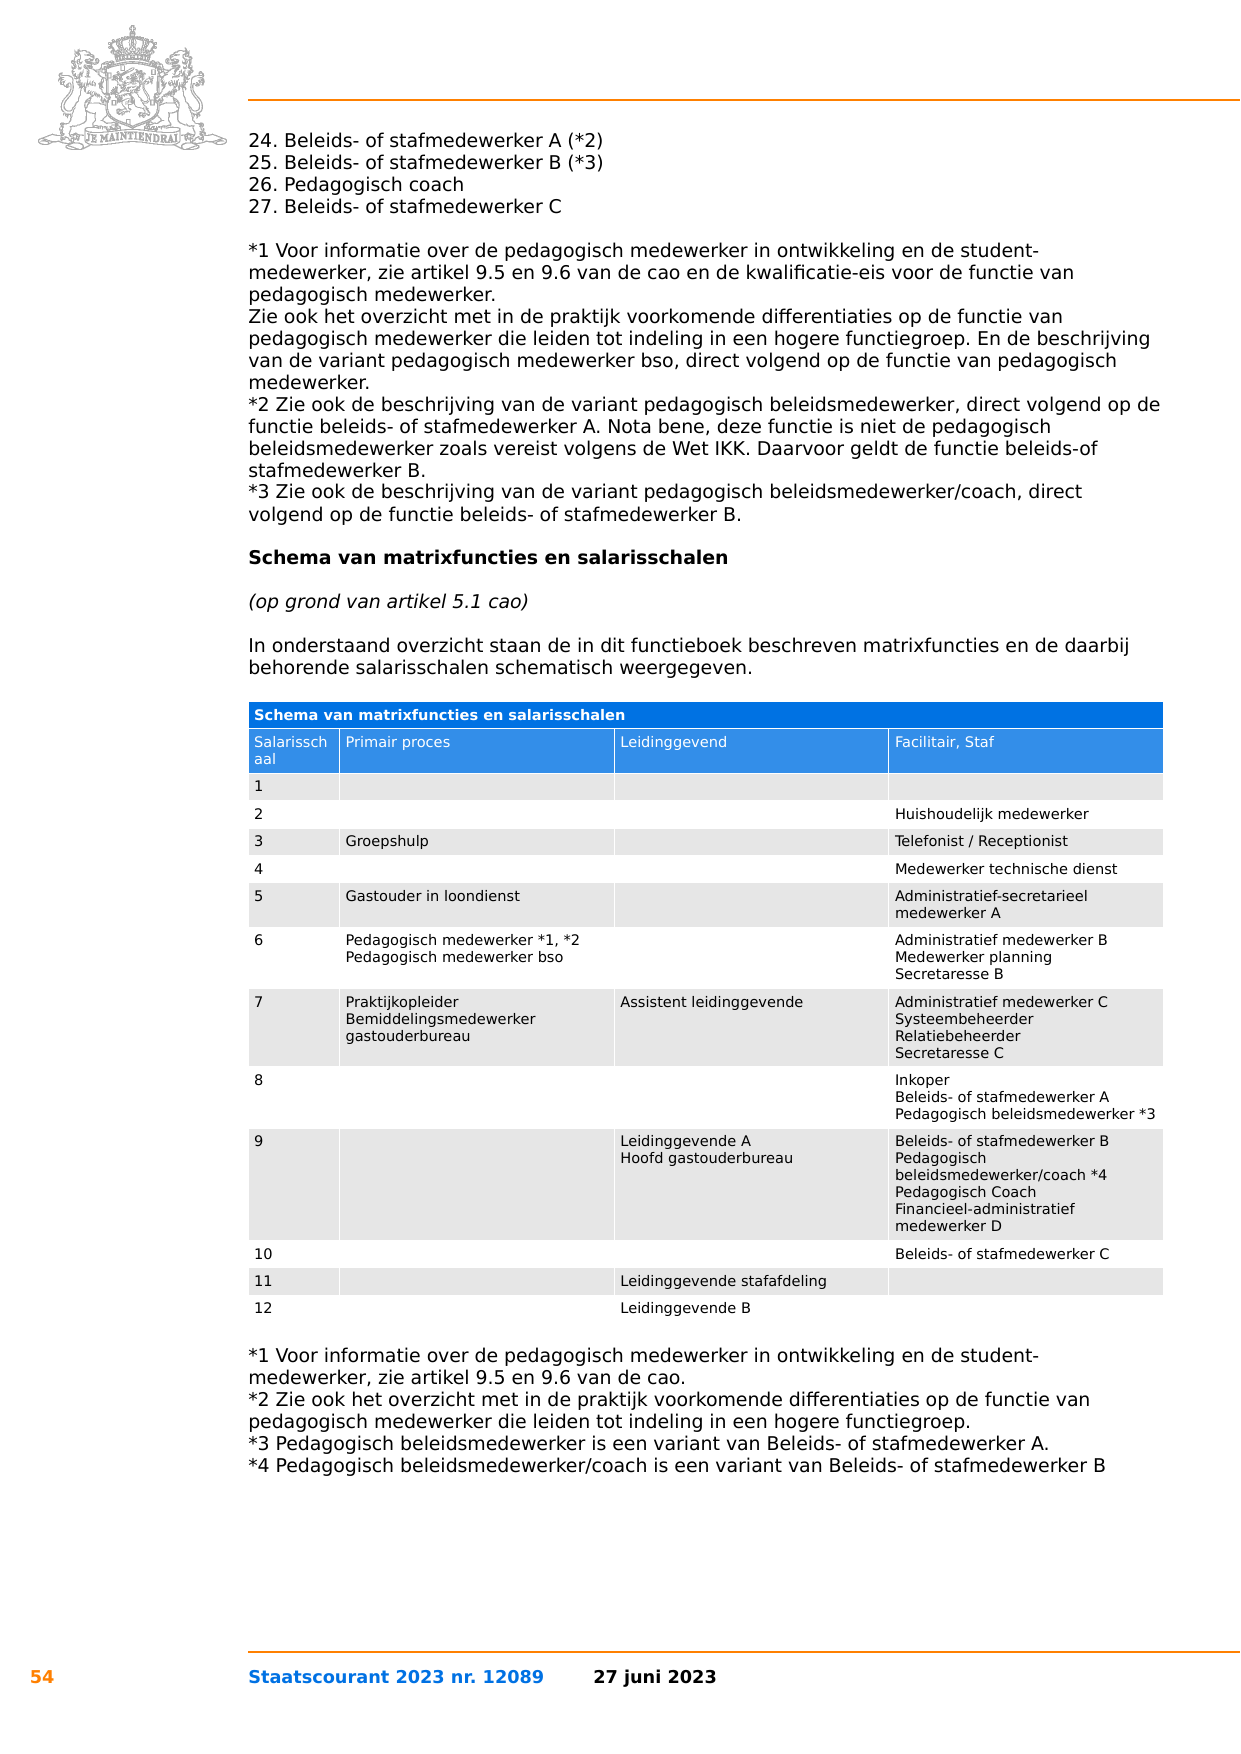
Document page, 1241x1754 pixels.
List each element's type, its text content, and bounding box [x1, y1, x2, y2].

table_cell 8 [249, 1067, 339, 1128]
table_cell Huishoudelijk medewerker [889, 801, 1163, 827]
table_cell [615, 1067, 888, 1128]
table_cell [340, 1268, 614, 1295]
table_cell [615, 801, 888, 827]
table_cell [340, 774, 614, 800]
table_cell [615, 856, 888, 882]
table_cell 9 [249, 1129, 339, 1240]
table_cell 11 [249, 1268, 339, 1295]
table_cell Leidinggevende B [615, 1296, 888, 1322]
table_cell Pedagogisch medewerker *1, *2 Pedagogisch medewerker bso [340, 928, 614, 988]
table_cell Groepshulp [340, 829, 614, 855]
table_cell [340, 1296, 614, 1322]
table_cell Leidinggevend [615, 729, 888, 773]
table_cell 3 [249, 829, 339, 855]
table_header Schema van matrixfuncties en salarisschalen [249, 702, 1163, 728]
table_cell Gastouder in loondienst [340, 883, 614, 927]
table_cell [615, 829, 888, 855]
table_cell [340, 1067, 614, 1128]
table_cell 6 [249, 928, 339, 988]
table_cell Primair proces [340, 729, 614, 773]
table_cell 5 [249, 883, 339, 927]
text *2 Zie ook het overzicht met in de praktijk voorkomende differentiaties op de functie van pedagogisch medewerker die leiden tot indeling in een hogere functiegroep. [248, 1389, 1163, 1433]
table_cell Salarisschaal [249, 729, 339, 773]
table_cell Medewerker technische dienst [889, 856, 1163, 882]
table_cell 4 [249, 856, 339, 882]
table_cell Inkoper Beleids- of stafmedewerker A Pedagogisch beleidsmedewerker *3 [889, 1067, 1163, 1128]
table_cell [889, 1296, 1163, 1322]
table_cell 2 [249, 801, 339, 827]
text *1 Voor informatie over de pedagogisch medewerker in ontwikkeling en de student-medewerker, zie artikel 9.5 en 9.6 van de cao en de kwalificatie-eis voor de functie van pedagogisch medewerker. [248, 240, 1163, 306]
text *2 Zie ook de beschrijving van de variant pedagogisch beleidsmedewerker, direct volgend op de functie beleids- of stafmedewerker A. Nota bene, deze functie is niet de pedagogisch beleidsmedewerker zoals vereist volgens de Wet IKK. Daarvoor geldt de functie beleids-of stafmedewerker B. [248, 393, 1163, 481]
table_cell Administratief-secretarieel medewerker A [889, 883, 1163, 927]
table_cell [615, 928, 888, 988]
table_cell Administratief medewerker C Systeembeheerder Relatiebeheerder Secretaresse C [889, 989, 1163, 1066]
table_cell Beleids- of stafmedewerker C [889, 1241, 1163, 1267]
table_cell Telefonist / Receptionist [889, 829, 1163, 855]
subtitle Schema van matrixfuncties en salarisschalen [248, 547, 1163, 569]
table_cell Assistent leidinggevende [615, 989, 888, 1066]
table_cell Leidinggevende A Hoofd gastouderbureau [615, 1129, 888, 1240]
table_cell Leidinggevende stafafdeling [615, 1268, 888, 1295]
table_cell [340, 856, 614, 882]
table_cell [615, 774, 888, 800]
table_cell 1 [249, 774, 339, 800]
table_cell 12 [249, 1296, 339, 1322]
text 26. Pedagogisch coach [248, 174, 1163, 196]
table_cell [340, 1129, 614, 1240]
table_cell Facilitair, Staf [889, 729, 1163, 773]
table_cell [889, 774, 1163, 800]
table_cell [889, 1268, 1163, 1295]
text 25. Beleids- of stafmedewerker B (*3) [248, 152, 1163, 174]
table_cell [615, 1241, 888, 1267]
text Zie ook het overzicht met in de praktijk voorkomende differentiaties op de functie van pedagogisch medewerker die leiden tot indeling in een hogere functiegroep. En de beschrijving van de variant pedagogisch medewerker bso, direct volgend op de functie van pedagogisch medewerker. [248, 306, 1163, 393]
text 24. Beleids- of stafmedewerker A (*2) [248, 130, 1163, 152]
table_cell 10 [249, 1241, 339, 1267]
text *3 Pedagogisch beleidsmedewerker is een variant van Beleids- of stafmedewerker A. [248, 1433, 1163, 1455]
table_cell Beleids- of stafmedewerker B Pedagogisch beleidsmedewerker/coach *4 Pedagogisch Coach Financieel-administratief medewerker D [889, 1129, 1163, 1240]
text (op grond van artikel 5.1 cao) [248, 591, 1163, 613]
table_cell [615, 883, 888, 927]
table_cell [340, 801, 614, 827]
text *4 Pedagogisch beleidsmedewerker/coach is een variant van Beleids- of stafmedewerker B [248, 1455, 1163, 1477]
table_cell Praktijkopleider Bemiddelingsmedewerker gastouderbureau [340, 989, 614, 1066]
table_cell Administratief medewerker B Medewerker planning Secretaresse B [889, 928, 1163, 988]
picture [38, 25, 227, 150]
table_cell [340, 1241, 614, 1267]
text *3 Zie ook de beschrijving van de variant pedagogisch beleidsmedewerker/coach, direct volgend op de functie beleids- of stafmedewerker B. [248, 481, 1163, 525]
text 27. Beleids- of stafmedewerker C [248, 196, 1163, 218]
table_cell 7 [249, 989, 339, 1066]
text *1 Voor informatie over de pedagogisch medewerker in ontwikkeling en de student-medewerker, zie artikel 9.5 en 9.6 van de cao. [248, 1345, 1163, 1389]
text In onderstaand overzicht staan de in dit functieboek beschreven matrixfuncties en de daarbij behorende salarisschalen schematisch weergegeven. [248, 635, 1163, 679]
